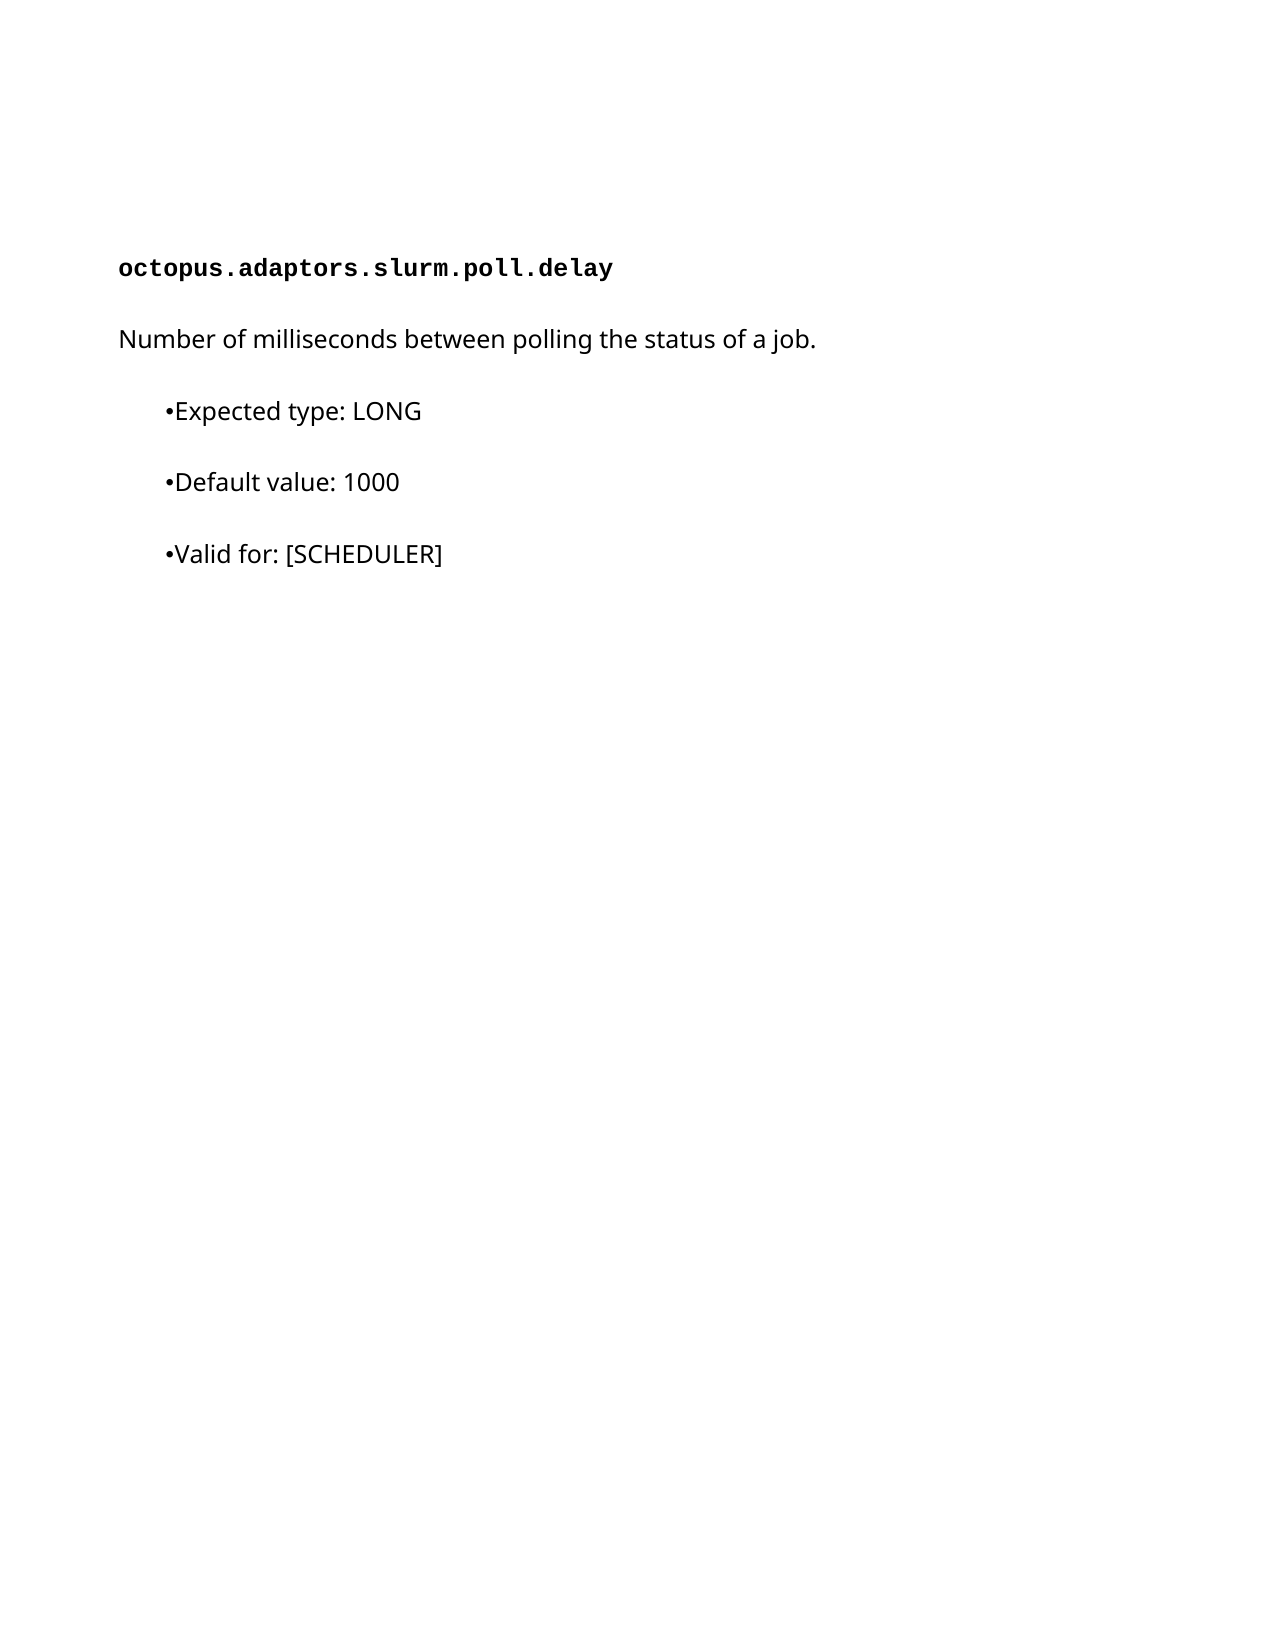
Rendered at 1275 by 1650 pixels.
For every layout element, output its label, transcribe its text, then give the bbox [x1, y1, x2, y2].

text Number of milliseconds between polling the status of a job. [118, 322, 1157, 356]
list Default value: 1000 [118, 465, 1157, 499]
text octopus.adaptors.slurm.poll.delay [118, 256, 1157, 284]
list Expected type: LONG [118, 393, 1157, 427]
list Valid for: [SCHEDULER] [118, 537, 1157, 571]
